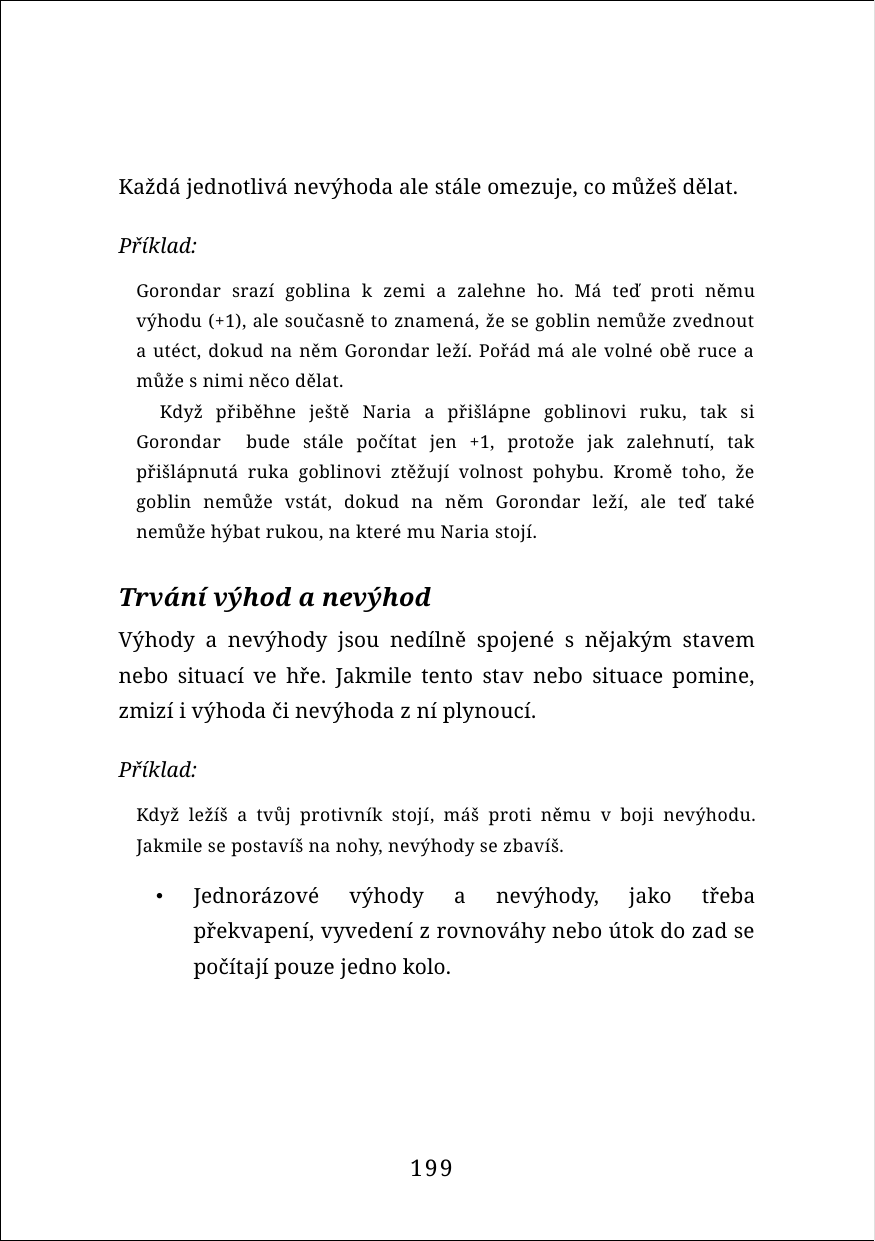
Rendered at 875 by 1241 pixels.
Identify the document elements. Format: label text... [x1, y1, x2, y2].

text Příklad: [118, 756, 756, 784]
text Příklad: [118, 231, 756, 259]
list Jednorázové výhody a nevýhody, jako třeba překvapení, vyvedení z rovnováhy nebo útok do zad se počítají pouze jedno kolo. [156, 881, 756, 981]
text Když ležíš a tvůj protivník stojí, máš proti němu v boji nevýhodu. Jakmile se postavíš na nohy, nevýhody se zbavíš. [136, 803, 756, 857]
subtitle Trvání výhod a nevýhod [118, 579, 756, 614]
text Výhody a nevýhody jsou nedílně spojené s nějakým stavem nebo situací ve hře. Jakmile tento stav nebo situace pomine, zmizí i výhoda či nevýhoda z ní plynoucí. [118, 625, 756, 725]
text Gorondar srazí goblina k zemi a zalehne ho. Má teď proti němu výhodu (+1), ale současně to znamená, že se goblin nemůže zvednout a utéct, dokud na něm Gorondar leží. Pořád má ale volné obě ruce a může s nimi něco dělat. Když přiběhne ještě Naria a přišlápne goblinovi ruku, tak si Gorondar bude stále počítat jen +1, protože jak zalehnutí, tak přišlápnutá ruka goblinovi ztěžují volnost pohybu. Kromě toho, že goblin nemůže vstát, dokud na něm Gorondar leží, ale teď také nemůže hýbat rukou, na které mu Naria stojí. [136, 278, 756, 544]
text Každá jednotlivá nevýhoda ale stále omezuje, co můžeš dělat. [118, 172, 756, 200]
